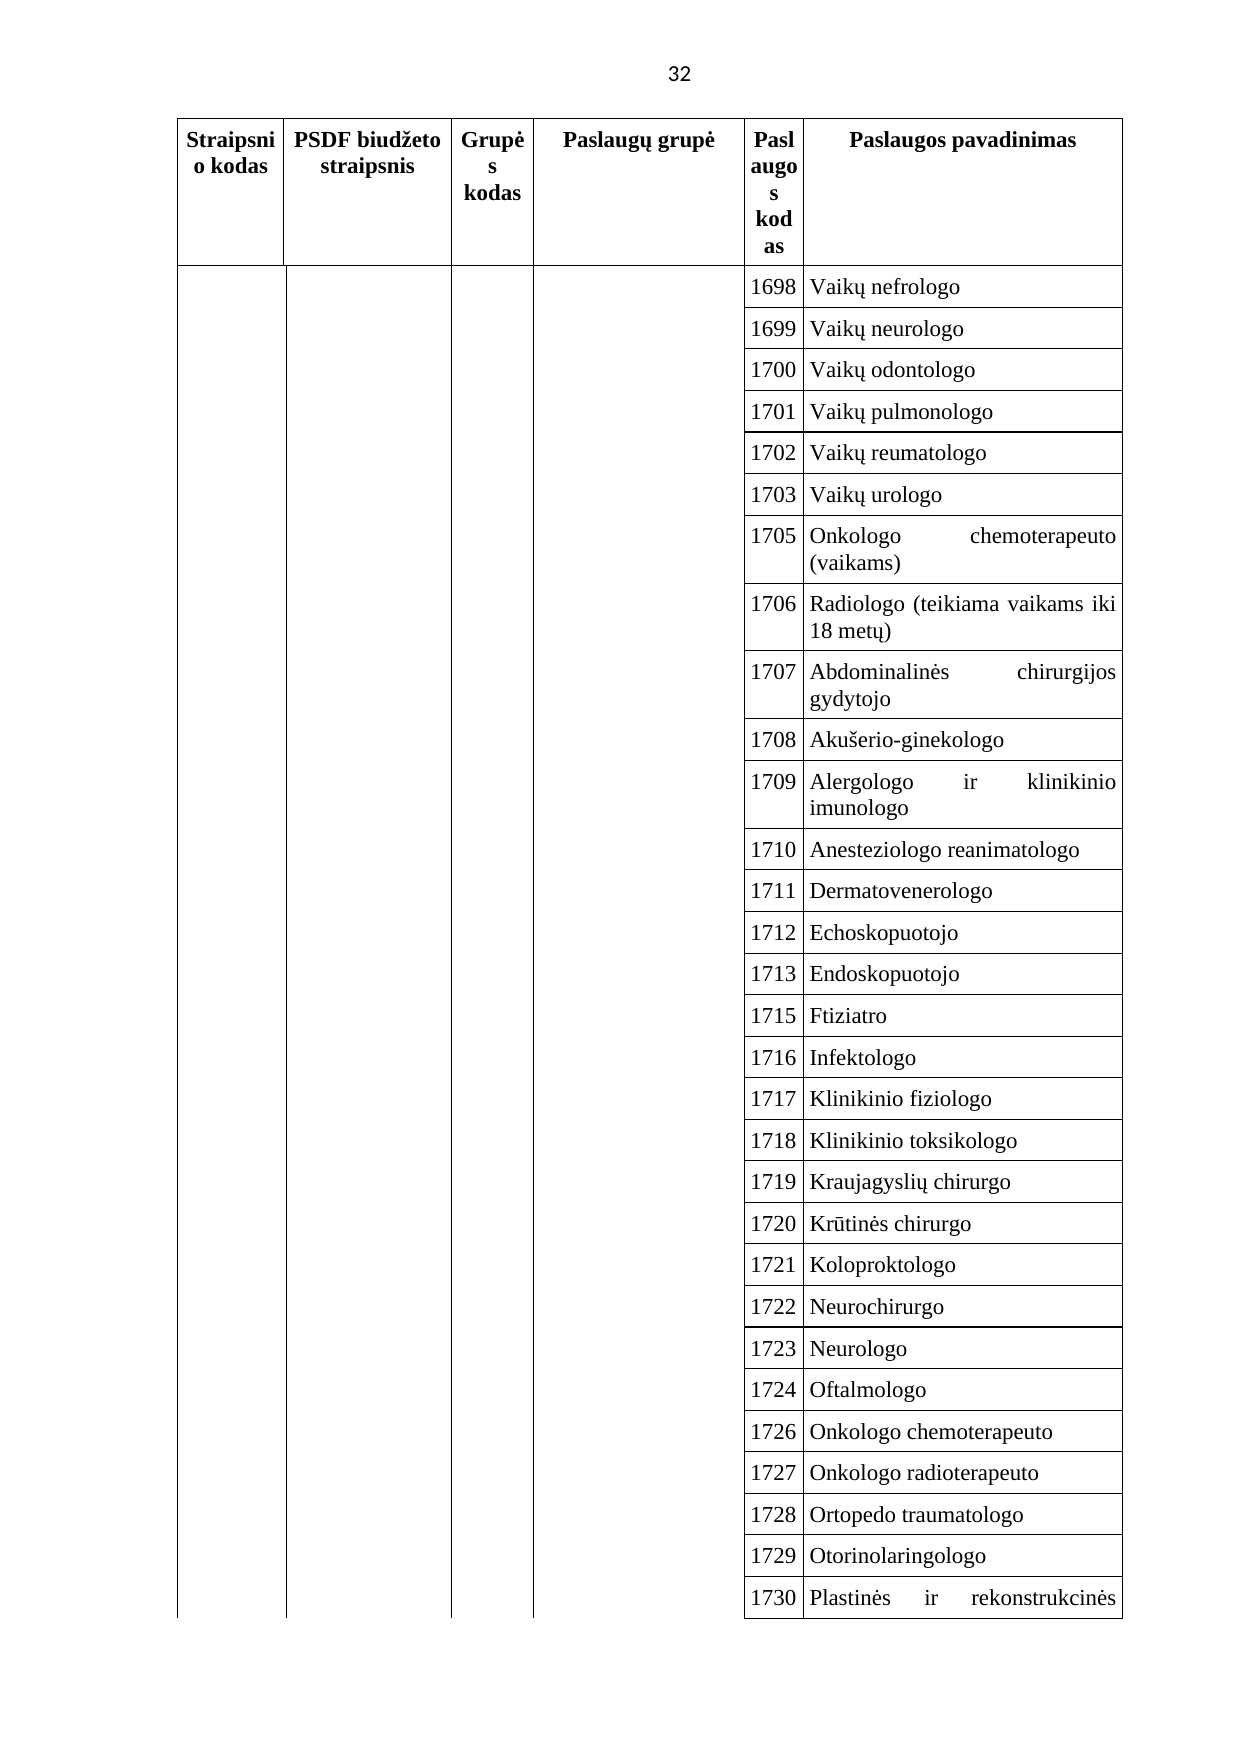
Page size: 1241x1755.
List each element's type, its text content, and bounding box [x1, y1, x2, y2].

table_cell [178, 1285, 286, 1326]
table_cell [287, 1243, 451, 1285]
table_cell [178, 1119, 286, 1160]
table_cell [534, 1036, 744, 1077]
table_cell [452, 583, 533, 650]
table_cell [452, 307, 533, 348]
table_cell [178, 1077, 286, 1119]
table_cell [452, 431, 533, 473]
table_cell [534, 828, 744, 869]
table_cell [287, 1576, 451, 1617]
table_cell 1711 [745, 870, 803, 911]
table_cell [287, 1160, 451, 1202]
table_cell Plastinės ir rekonstrukcinės [804, 1577, 1122, 1617]
table_cell 1706 [745, 584, 803, 650]
table_cell Vaikų nefrologo [804, 266, 1122, 307]
table_cell [287, 1077, 451, 1119]
table_cell [178, 307, 286, 348]
table_cell [178, 348, 286, 390]
table_cell [452, 718, 533, 760]
table_header Paslaugos kodas [745, 119, 803, 265]
table_cell [178, 911, 286, 952]
table_cell Ftiziatro [804, 995, 1122, 1036]
table_cell [287, 1036, 451, 1077]
table_cell 1708 [745, 719, 803, 760]
table_cell Ortopedo traumatologo [804, 1494, 1122, 1534]
table_cell [534, 1243, 744, 1285]
table_header Paslaugų grupė [534, 119, 744, 265]
table_cell 1699 [745, 308, 803, 348]
table_cell [452, 994, 533, 1036]
table_cell [534, 1493, 744, 1534]
table_cell [178, 390, 286, 431]
table_header Straipsnio kodas [178, 119, 283, 265]
table_cell [287, 473, 451, 514]
table_cell [534, 911, 744, 952]
table_cell [452, 390, 533, 431]
table_cell [287, 869, 451, 911]
table_cell 1726 [745, 1411, 803, 1451]
table_cell [178, 1451, 286, 1493]
table_cell [534, 1576, 744, 1617]
table_cell [178, 828, 286, 869]
table_cell [178, 1326, 286, 1368]
table_cell 1702 [745, 433, 803, 473]
table_cell 1728 [745, 1494, 803, 1534]
table_cell Neurologo [804, 1328, 1122, 1368]
table_cell [452, 911, 533, 952]
table_cell [534, 953, 744, 994]
table_cell [534, 1410, 744, 1451]
table_cell [534, 307, 744, 348]
table_cell 1700 [745, 349, 803, 390]
table_cell [287, 583, 451, 650]
table_cell Vaikų neurologo [804, 308, 1122, 348]
table_cell [452, 1077, 533, 1119]
table_cell 1729 [745, 1535, 803, 1576]
table_cell [534, 1202, 744, 1243]
table_cell [534, 515, 744, 582]
table_cell [452, 473, 533, 514]
table_cell [287, 828, 451, 869]
table_cell Kraujagyslių chirurgo [804, 1161, 1122, 1202]
table_cell 1698 [745, 266, 803, 307]
table_cell Dermatovenerologo [804, 870, 1122, 911]
table_cell [178, 1534, 286, 1576]
table_cell [452, 348, 533, 390]
table_cell Echoskopuotojo [804, 912, 1122, 952]
table_cell Onkologo radioterapeuto [804, 1452, 1122, 1493]
table_cell [178, 266, 286, 307]
table_cell [178, 1202, 286, 1243]
table_cell Endoskopuotojo [804, 954, 1122, 994]
table_cell Oftalmologo [804, 1369, 1122, 1409]
table_cell [534, 266, 744, 307]
table_cell [287, 911, 451, 952]
table_cell 1719 [745, 1161, 803, 1202]
table_cell [178, 1493, 286, 1534]
table_cell [452, 1285, 533, 1326]
table_cell 1717 [745, 1078, 803, 1119]
table_cell [178, 473, 286, 514]
table_cell 1703 [745, 474, 803, 514]
table_cell [534, 1119, 744, 1160]
table_cell 1724 [745, 1369, 803, 1409]
table_cell [287, 994, 451, 1036]
table_cell 1720 [745, 1203, 803, 1243]
table_cell [287, 390, 451, 431]
table_cell Vaikų pulmonologo [804, 391, 1122, 431]
table_cell 1701 [745, 391, 803, 431]
table_cell [287, 431, 451, 473]
table_cell [534, 760, 744, 828]
table_cell [534, 390, 744, 431]
table_cell Vaikų urologo [804, 474, 1122, 514]
table_cell [452, 515, 533, 582]
table_cell [452, 1243, 533, 1285]
table_cell [534, 473, 744, 514]
table_cell [178, 1243, 286, 1285]
table_cell [178, 994, 286, 1036]
table_cell 1722 [745, 1286, 803, 1326]
table_cell [178, 718, 286, 760]
table_cell [287, 266, 451, 307]
table_cell [452, 869, 533, 911]
table_cell [178, 869, 286, 911]
table_cell Alergologo ir klinikinio imunologo [804, 761, 1122, 828]
table_cell [534, 1077, 744, 1119]
table_header Paslaugos pavadinimas [804, 119, 1122, 265]
table_cell Onkologo chemoterapeuto (vaikams) [804, 516, 1122, 582]
table_cell [534, 348, 744, 390]
table_cell 1707 [745, 651, 803, 718]
table_cell [534, 869, 744, 911]
table_header Grupės kodas [452, 119, 533, 265]
table_cell [452, 953, 533, 994]
table_cell [534, 431, 744, 473]
table_cell [534, 1326, 744, 1368]
table_cell [287, 1119, 451, 1160]
table_cell [452, 1493, 533, 1534]
table_cell [452, 760, 533, 828]
table_cell [287, 1410, 451, 1451]
table_cell [534, 1534, 744, 1576]
table_cell 1718 [745, 1120, 803, 1160]
table_cell Onkologo chemoterapeuto [804, 1411, 1122, 1451]
table_cell [178, 760, 286, 828]
table_cell Vaikų odontologo [804, 349, 1122, 390]
table_cell [452, 1576, 533, 1617]
table_cell [178, 953, 286, 994]
table_cell [452, 1326, 533, 1368]
table_cell 1715 [745, 995, 803, 1036]
table_cell Anesteziologo reanimatologo [804, 829, 1122, 869]
table_header PSDF biudžeto straipsnis [284, 119, 451, 265]
table_cell [178, 1410, 286, 1451]
table_cell [178, 515, 286, 582]
table_cell [534, 1160, 744, 1202]
table_cell [534, 718, 744, 760]
table_cell [534, 1368, 744, 1409]
table_cell [452, 1451, 533, 1493]
table_cell Infektologo [804, 1037, 1122, 1077]
table_cell 1716 [745, 1037, 803, 1077]
table_cell [287, 348, 451, 390]
table_cell [534, 650, 744, 718]
table_cell Otorinolaringologo [804, 1535, 1122, 1576]
table_cell [287, 1451, 451, 1493]
table_cell 1710 [745, 829, 803, 869]
table_cell [452, 1036, 533, 1077]
table_cell [178, 1036, 286, 1077]
table_cell [287, 650, 451, 718]
table_cell [452, 266, 533, 307]
table_cell [534, 583, 744, 650]
table_cell [452, 828, 533, 869]
table_cell [452, 650, 533, 718]
table_cell [178, 650, 286, 718]
table_cell [178, 1368, 286, 1409]
table_cell [452, 1410, 533, 1451]
table_cell [534, 994, 744, 1036]
table_cell [452, 1202, 533, 1243]
table_cell [287, 1493, 451, 1534]
table_cell Akušerio-ginekologo [804, 719, 1122, 760]
table_cell [452, 1368, 533, 1409]
table_cell [452, 1160, 533, 1202]
table_cell 1723 [745, 1328, 803, 1368]
table_cell 1705 [745, 516, 803, 582]
table_cell 1730 [745, 1577, 803, 1617]
table_cell [534, 1451, 744, 1493]
table_cell [178, 431, 286, 473]
table_cell [452, 1119, 533, 1160]
table_cell Koloproktologo [804, 1244, 1122, 1285]
table_cell [452, 1534, 533, 1576]
table_cell [287, 953, 451, 994]
table_cell Vaikų reumatologo [804, 433, 1122, 473]
table_cell [287, 307, 451, 348]
table_cell [178, 583, 286, 650]
table_cell 1721 [745, 1244, 803, 1285]
table_cell [287, 760, 451, 828]
table_cell 1709 [745, 761, 803, 828]
table_cell 1727 [745, 1452, 803, 1493]
table_cell [178, 1576, 286, 1617]
table_cell [287, 1534, 451, 1576]
table_cell Abdominalinės chirurgijos gydytojo [804, 651, 1122, 718]
table_cell [287, 515, 451, 582]
table_cell Klinikinio toksikologo [804, 1120, 1122, 1160]
table_cell [178, 1160, 286, 1202]
table_cell [287, 1326, 451, 1368]
table_cell Krūtinės chirurgo [804, 1203, 1122, 1243]
table_cell 1712 [745, 912, 803, 952]
table_cell [287, 1368, 451, 1409]
table_cell [287, 1202, 451, 1243]
table_cell Klinikinio fiziologo [804, 1078, 1122, 1119]
table_cell [287, 1285, 451, 1326]
table_cell Neurochirurgo [804, 1286, 1122, 1326]
table_cell Radiologo (teikiama vaikams iki 18 metų) [804, 584, 1122, 650]
table_cell 1713 [745, 954, 803, 994]
table_cell [534, 1285, 744, 1326]
table_cell [287, 718, 451, 760]
